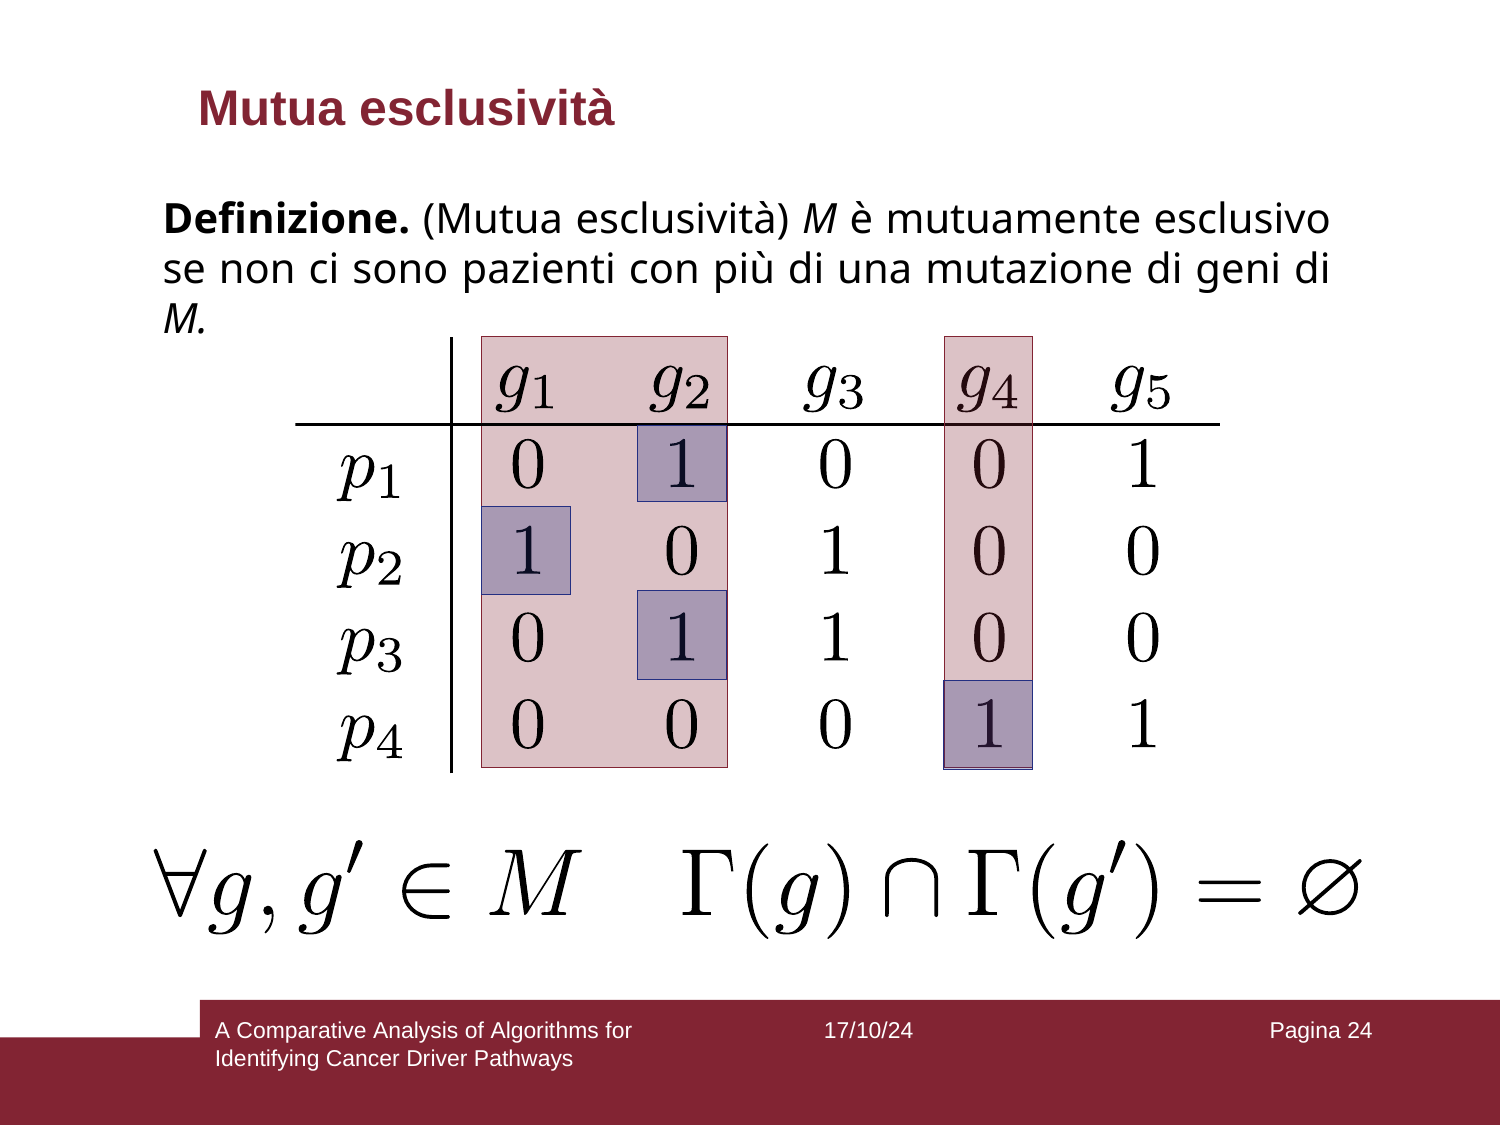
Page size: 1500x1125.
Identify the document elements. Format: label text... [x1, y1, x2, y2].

text_box Pagina <numero> [1074, 1008, 1388, 1084]
text_box 17/10/24 [712, 1008, 1026, 1084]
picture [153, 840, 1362, 939]
picture [295, 350, 1241, 780]
text_box [637, 590, 727, 680]
text_box [481, 506, 571, 595]
text_box A Comparative Analysis of Algorithms for Identifying Cancer Driver Pathways [199, 1008, 676, 1084]
text_box Definizione. (Mutua esclusività) M è mutuamente esclusivo se non ci sono pazienti con più di una mutazione di geni di M. [147, 184, 1359, 350]
title Mutua esclusività [183, 67, 1400, 150]
text_box [637, 425, 727, 502]
text_box [943, 350, 1033, 770]
